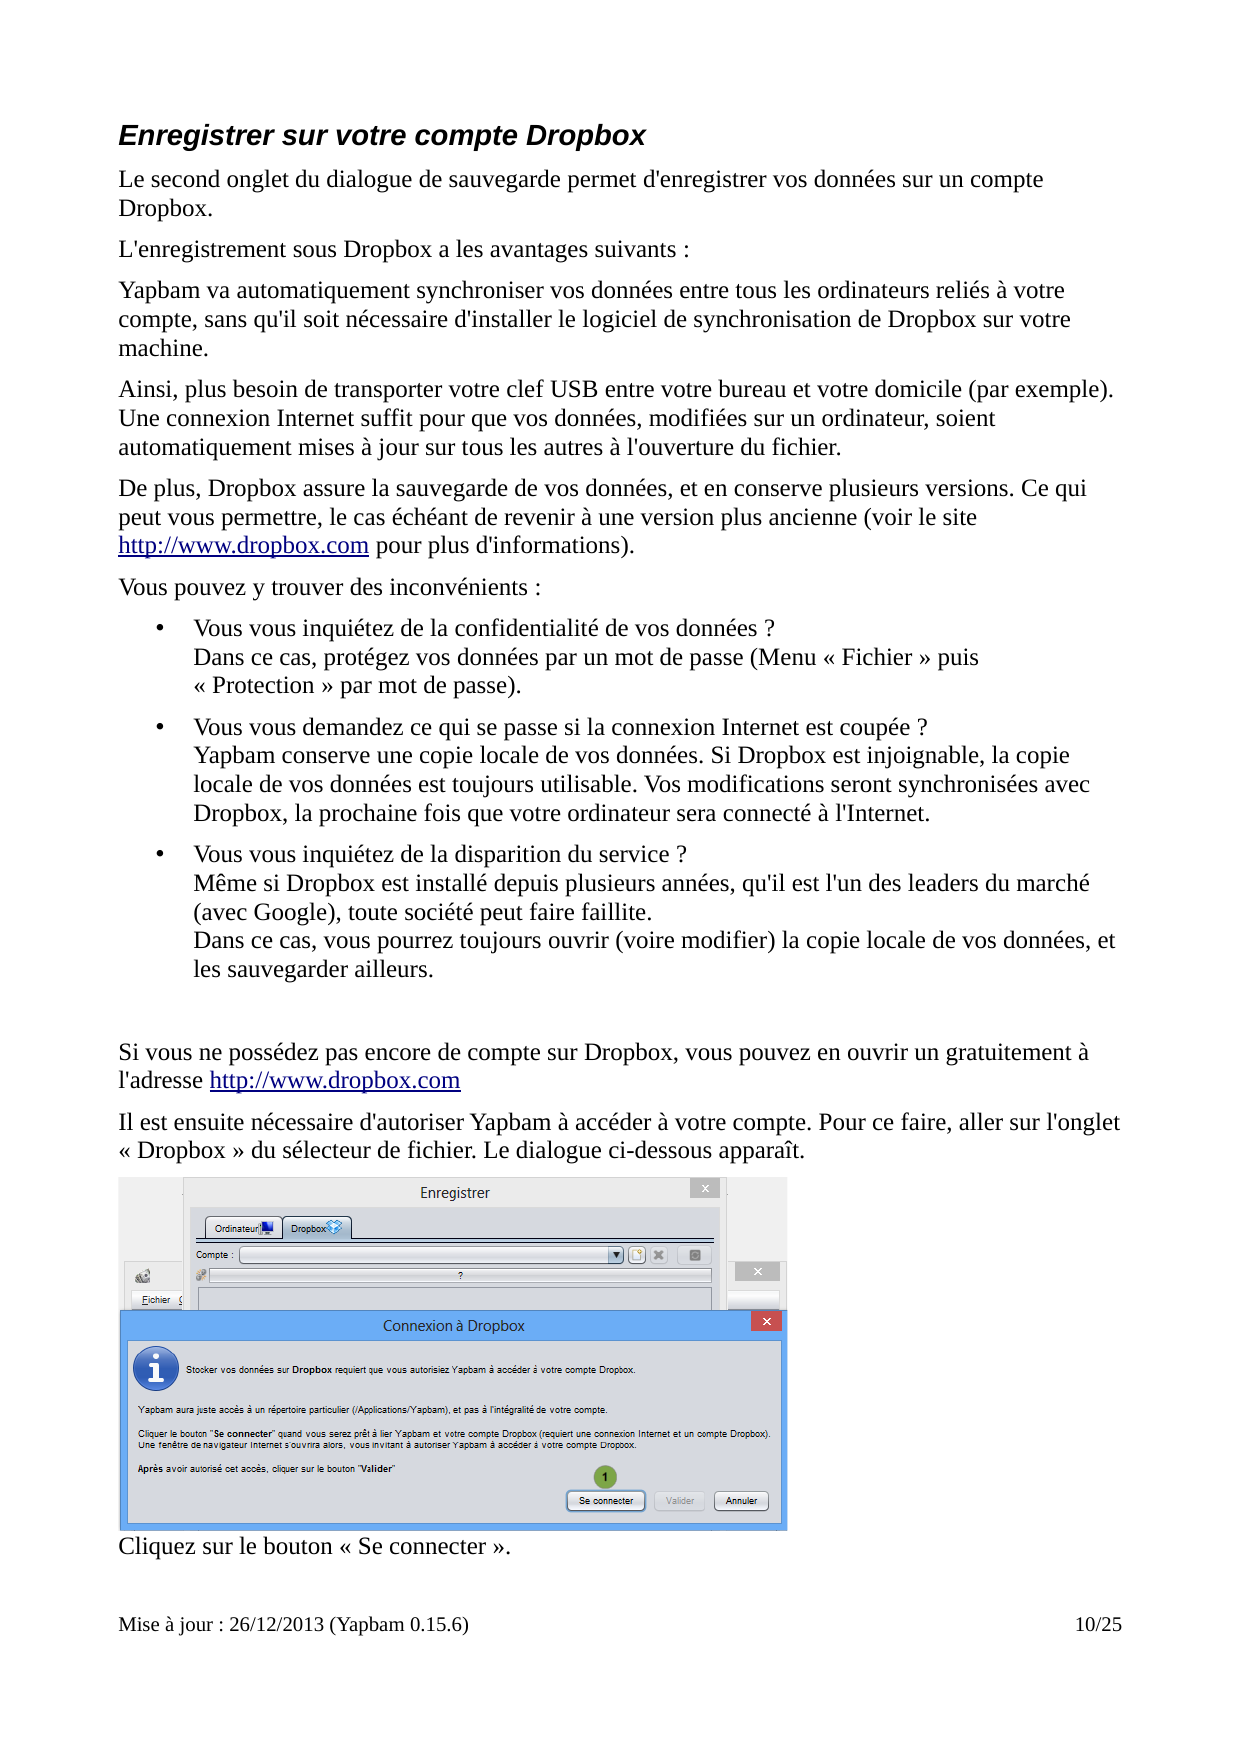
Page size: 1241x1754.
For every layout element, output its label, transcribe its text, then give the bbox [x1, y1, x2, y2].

text L'enregistrement sous Dropbox a les avantages suivants : [118, 234, 1122, 263]
text Si vous ne possédez pas encore de compte sur Dropbox, vous pouvez en ouvrir un gratuitement à l'adresse http://www.dropbox.com [118, 1037, 1122, 1094]
text Yapbam va automatiquement synchroniser vos données entre tous les ordinateurs reliés à votre compte, sans qu'il soit nécessaire d'installer le logiciel de synchronisation de Dropbox sur votre machine. [118, 275, 1122, 362]
text Cliquez sur le bouton « Se connecter ». [118, 1531, 1122, 1560]
text De plus, Dropbox assure la sauvegarde de vos données, et en conserve plusieurs versions. Ce qui peut vous permettre, le cas échéant de revenir à une version plus ancienne (voir le site http://www.dropbox.com pour plus d'informations). [118, 473, 1122, 559]
list Vous vous inquiétez de la confidentialité de vos données ? Dans ce cas, protégez vos données par un mot de passe (Menu « Fichier » puis « Protection » par mot de passe). [156, 613, 1122, 699]
text Il est ensuite nécessaire d'autoriser Yapbam à accéder à votre compte. Pour ce faire, aller sur l'onglet « Dropbox » du sélecteur de fichier. Le dialogue ci-dessous apparaît. [118, 1107, 1122, 1164]
list Vous vous inquiétez de la disparition du service ? Même si Dropbox est installé depuis plusieurs années, qu'il est l'un des leaders du marché (avec Google), toute société peut faire faillite. Dans ce cas, vous pourrez toujours ouvrir (voire modifier) la copie locale de vos données, et les sauvegarder ailleurs. [156, 839, 1122, 983]
picture [118, 1176, 788, 1531]
list Vous vous demandez ce qui se passe si la connexion Internet est coupée ? Yapbam conserve une copie locale de vos données. Si Dropbox est injoignable, la copie locale de vos données est toujours utilisable. Vos modifications seront synchronisées avec Dropbox, la prochaine fois que votre ordinateur sera connecté à l'Internet. [156, 712, 1122, 827]
text Vous pouvez y trouver des inconvénients : [118, 572, 1122, 600]
subtitle Enregistrer sur votre compte Dropbox [118, 118, 1122, 152]
text Ainsi, plus besoin de transporter votre clef USB entre votre bureau et votre domicile (par exemple). Une connexion Internet suffit pour que vos données, modifiées sur un ordinateur, soient automatiquement mises à jour sur tous les autres à l'ouverture du fichier. [118, 374, 1122, 460]
text Le second onglet du dialogue de sauvegarde permet d'enregistrer vos données sur un compte Dropbox. [118, 164, 1122, 222]
